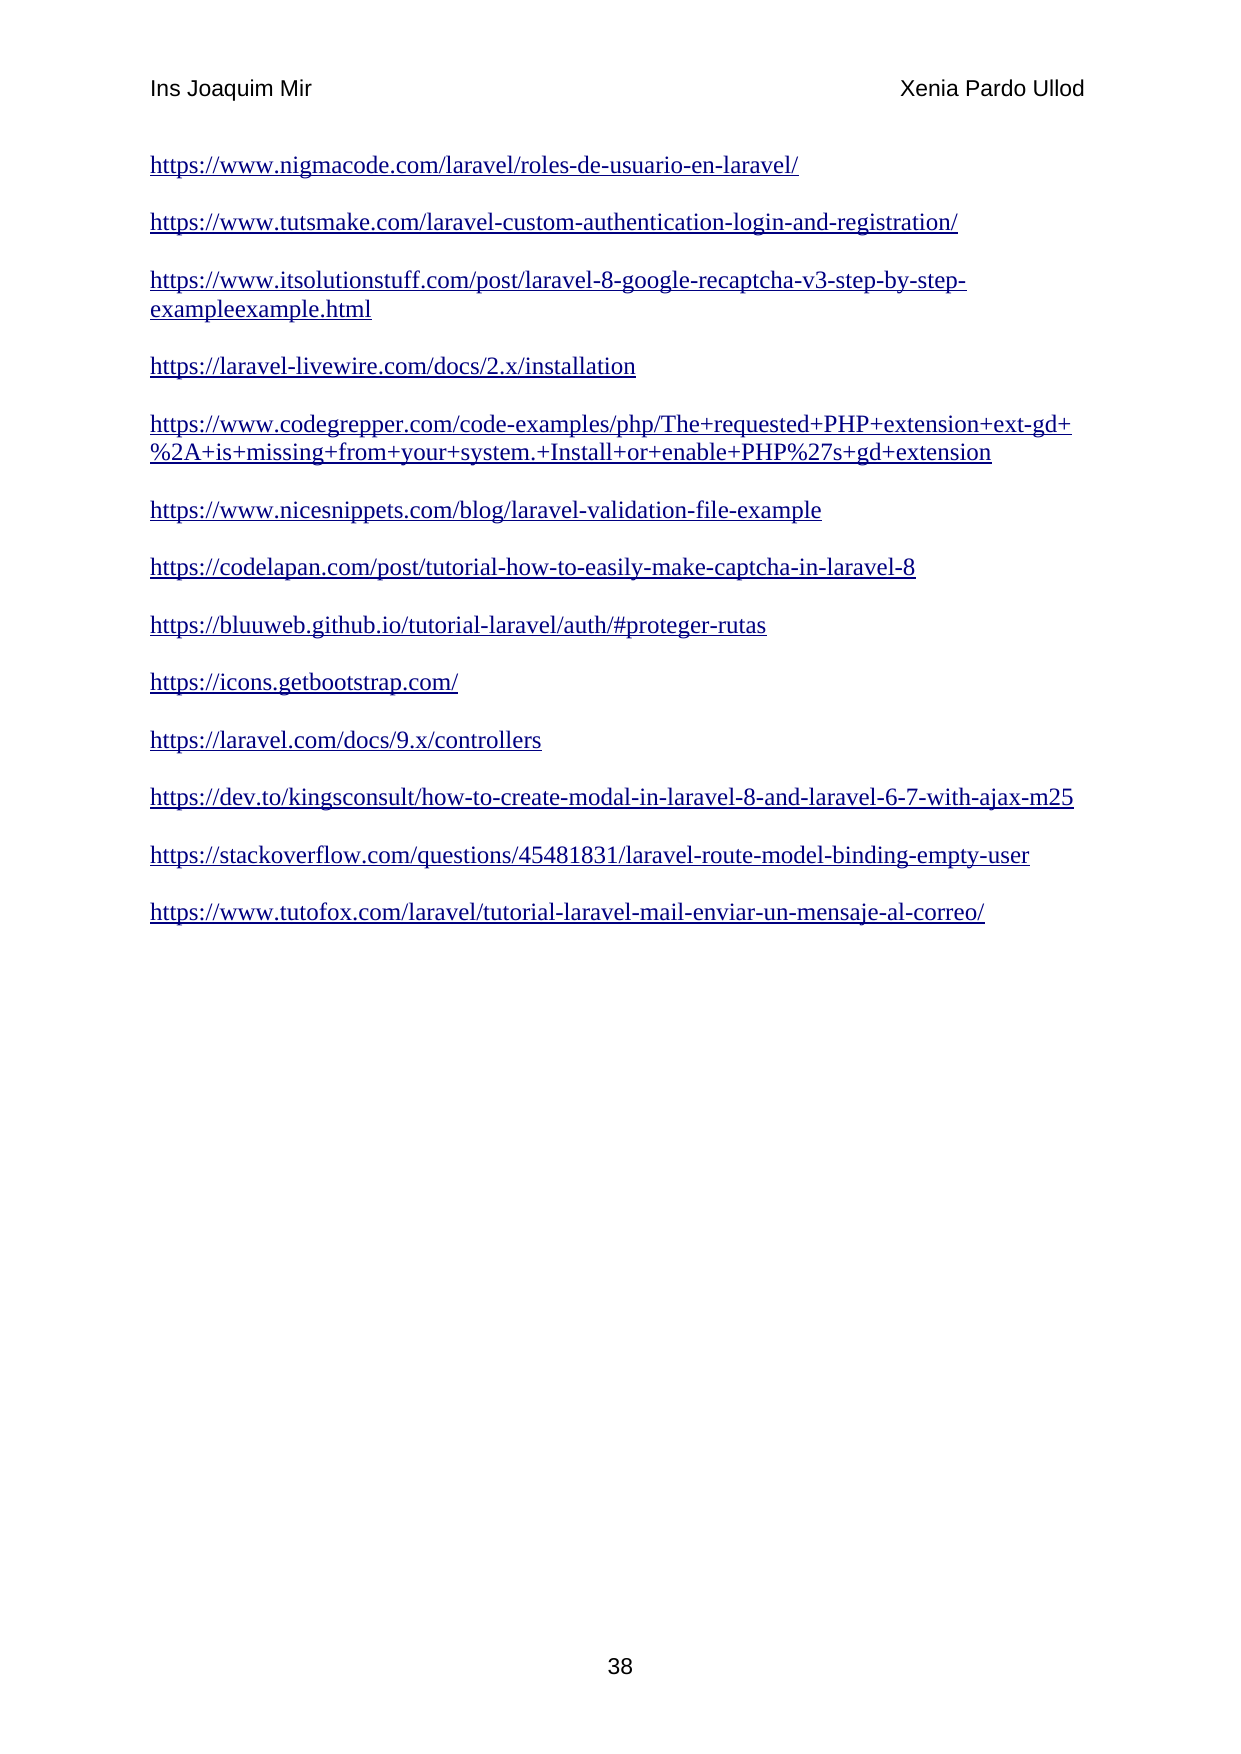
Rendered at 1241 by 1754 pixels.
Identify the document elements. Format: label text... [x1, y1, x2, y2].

text https://dev.to/kingsconsult/how-to-create-modal-in-laravel-8-and-laravel-6-7-with-ajax-m25 [150, 782, 1090, 811]
text https://www.nicesnippets.com/blog/laravel-validation-file-example [150, 495, 1090, 524]
text https://laravel-livewire.com/docs/2.x/installation [150, 351, 1090, 380]
text https://codelapan.com/post/tutorial-how-to-easily-make-captcha-in-laravel-8 [150, 552, 1090, 581]
text https://www.codegrepper.com/code-examples/php/The+requested+PHP+extension+ext-gd+%2A+is+missing+from+your+system.+Install+or+enable+PHP%27s+gd+extension [150, 409, 1090, 466]
text https://www.tutofox.com/laravel/tutorial-laravel-mail-enviar-un-mensaje-al-correo/ [150, 897, 1090, 926]
text https://www.nigmacode.com/laravel/roles-de-usuario-en-laravel/ [150, 150, 1090, 179]
text https://www.tutsmake.com/laravel-custom-authentication-login-and-registration/ [150, 207, 1090, 236]
text https://laravel.com/docs/9.x/controllers [150, 725, 1090, 754]
text https://bluuweb.github.io/tutorial-laravel/auth/#proteger-rutas [150, 610, 1090, 639]
text https://stackoverflow.com/questions/45481831/laravel-route-model-binding-empty-user [150, 840, 1090, 869]
text https://www.itsolutionstuff.com/post/laravel-8-google-recaptcha-v3-step-by-step-exampleexample.html [150, 265, 1090, 322]
text https://icons.getbootstrap.com/ [150, 667, 1090, 696]
